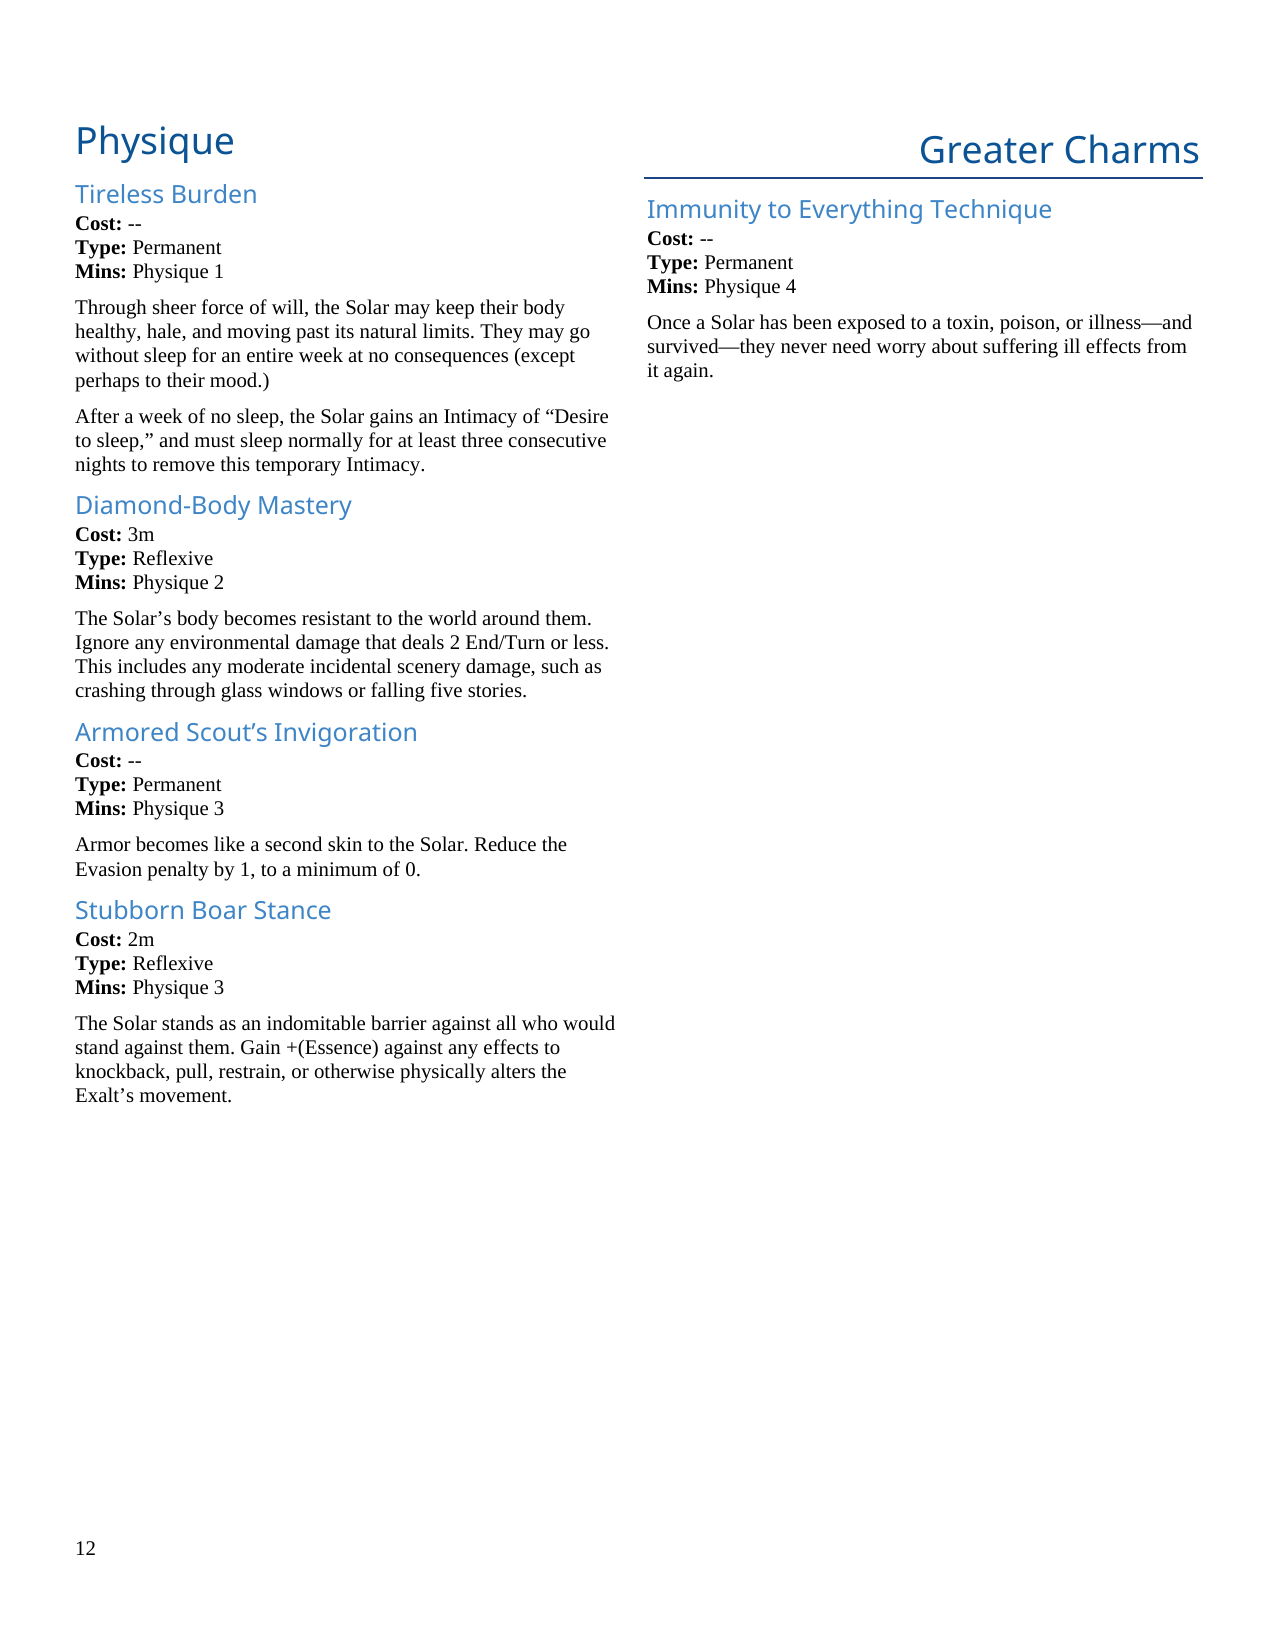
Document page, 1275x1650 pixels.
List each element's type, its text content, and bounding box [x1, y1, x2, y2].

subtitle Armored Scout’s Invigoration [75, 714, 628, 748]
text Through sheer force of will, the Solar may keep their body healthy, hale, and moving past its natural limits. They may go without sleep for an entire week at no consequences (except perhaps to their mood.) [75, 295, 628, 392]
text Armor becomes like a second skin to the Solar. Reduce the Evasion penalty by 1, to a minimum of 0. [75, 832, 628, 881]
text Cost: -- Type: Permanent Mins: Physique 4 [647, 226, 1200, 298]
subtitle Immunity to Everything Technique [647, 191, 1200, 226]
subtitle Tireless Burden [75, 177, 628, 211]
text The Solar’s body becomes resistant to the world around them. Ignore any environmental damage that deals 2 End/Turn or less. This includes any moderate incidental scenery damage, such as crashing through glass windows or falling five stories. [75, 606, 628, 702]
text Cost: 2m Type: Reflexive Mins: Physique 3 [75, 927, 628, 999]
subtitle Diamond-Body Mastery [75, 488, 628, 522]
text The Solar stands as an indomitable barrier against all who would stand against them. Gain +(Essence) against any effects to knockback, pull, restrain, or otherwise physically alters the Exalt’s movement. [75, 1011, 628, 1107]
subtitle Stubborn Boar Stance [75, 892, 628, 927]
text After a week of no sleep, the Solar gains an Intimacy of “Desire to sleep,” and must sleep normally for at least three consecutive nights to remove this temporary Intimacy. [75, 403, 628, 476]
text Cost: -- Type: Permanent Mins: Physique 3 [75, 748, 628, 820]
text Once a Solar has been exposed to a toxin, poison, or illness—and survived—they never need worry about suffering ill effects from it again. [647, 310, 1200, 382]
subtitle Physique [75, 114, 628, 165]
text Cost: 3m Type: Reflexive Mins: Physique 2 [75, 522, 628, 594]
subtitle Greater Charms [644, 120, 1203, 177]
text Cost: -- Type: Permanent Mins: Physique 1 [75, 211, 628, 283]
